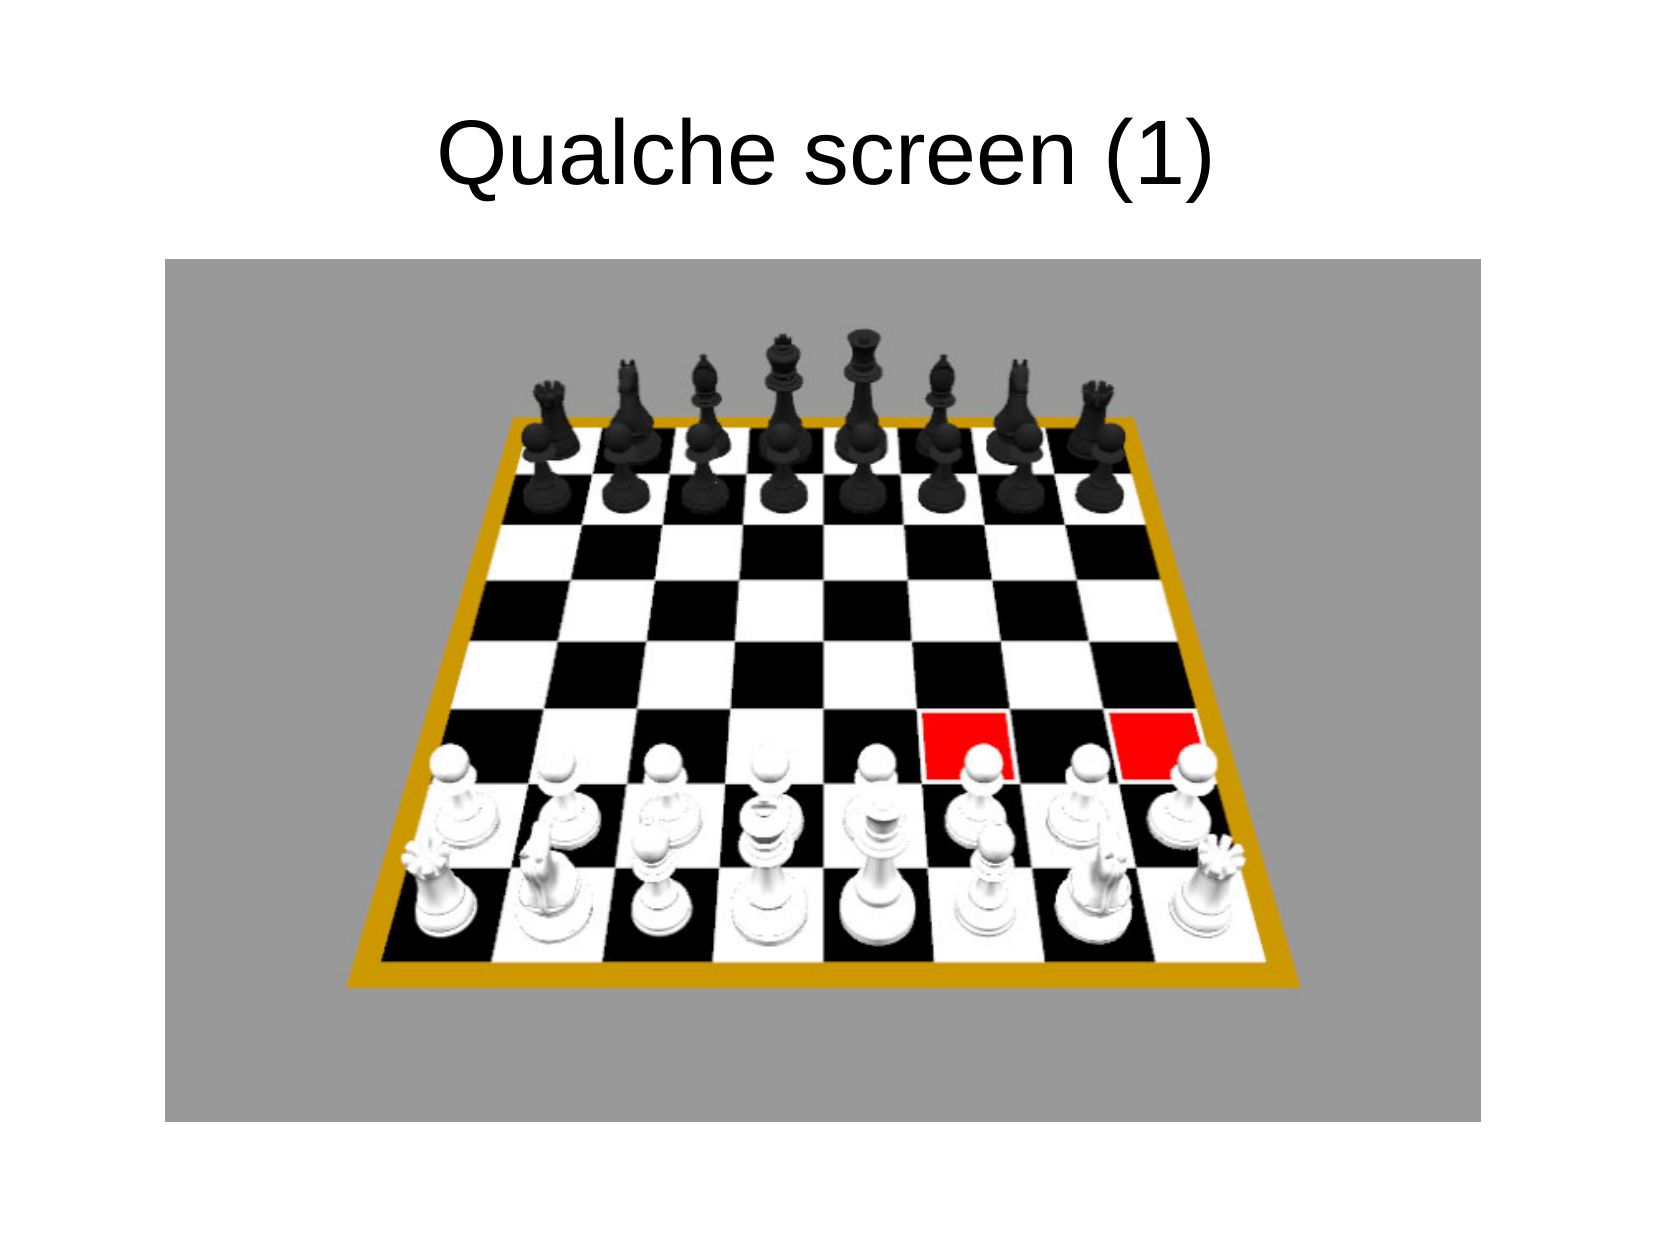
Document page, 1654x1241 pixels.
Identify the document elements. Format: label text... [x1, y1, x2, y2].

picture [165, 259, 1481, 1123]
title Qualche screen (1) [82, 49, 1571, 257]
